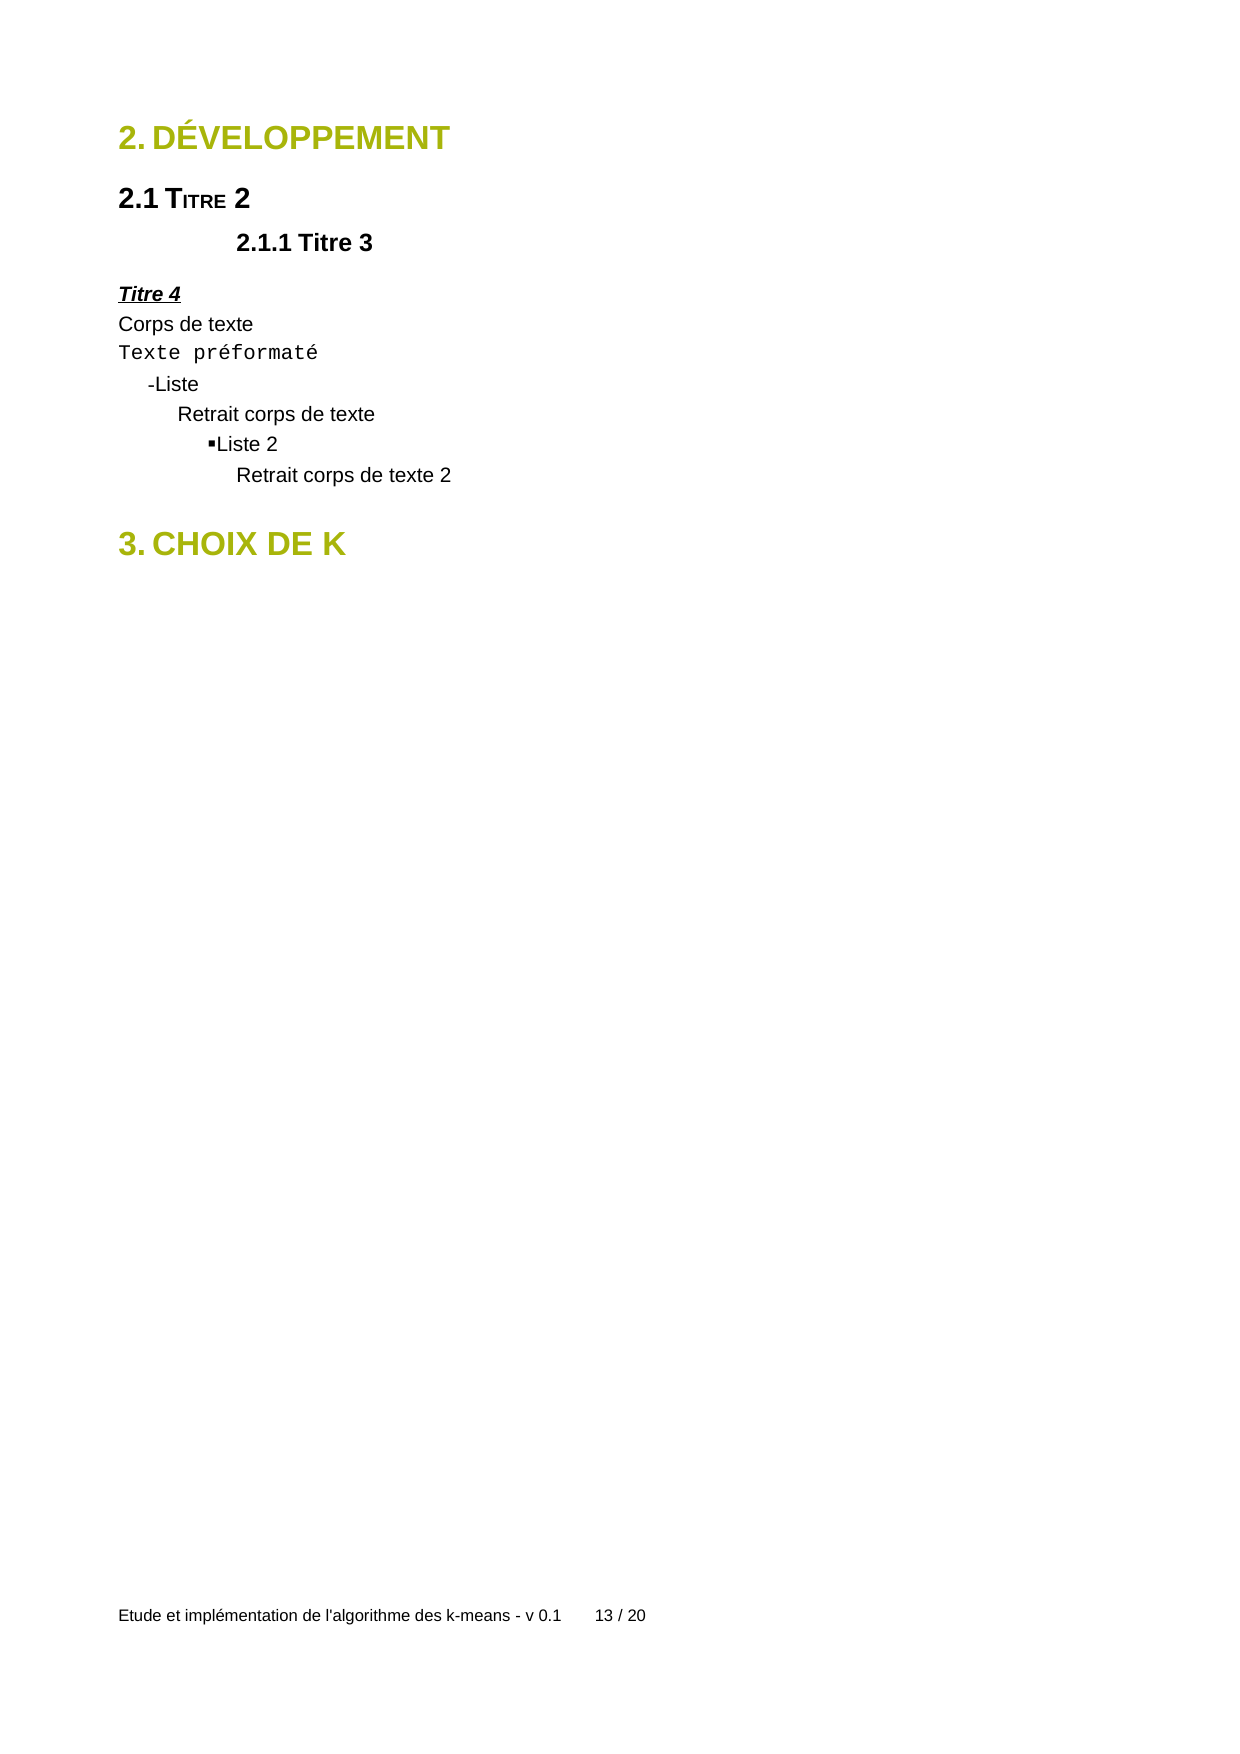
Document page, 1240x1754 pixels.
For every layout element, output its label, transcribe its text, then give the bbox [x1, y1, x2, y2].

subtitle CHOIX de k [118, 524, 1121, 562]
text Corps de texte [118, 312, 1121, 336]
text Retrait corps de texte [177, 402, 1121, 426]
subtitle Titre 2 [118, 182, 1121, 215]
text Texte préformaté [118, 342, 1121, 365]
text Retrait corps de texte 2 [236, 463, 1121, 487]
list Liste 2 [207, 432, 1121, 456]
subtitle Titre 4 [118, 281, 1121, 305]
subtitle Titre 3 [236, 228, 1121, 256]
subtitle Développement [118, 118, 1121, 157]
list Liste [148, 372, 1121, 396]
